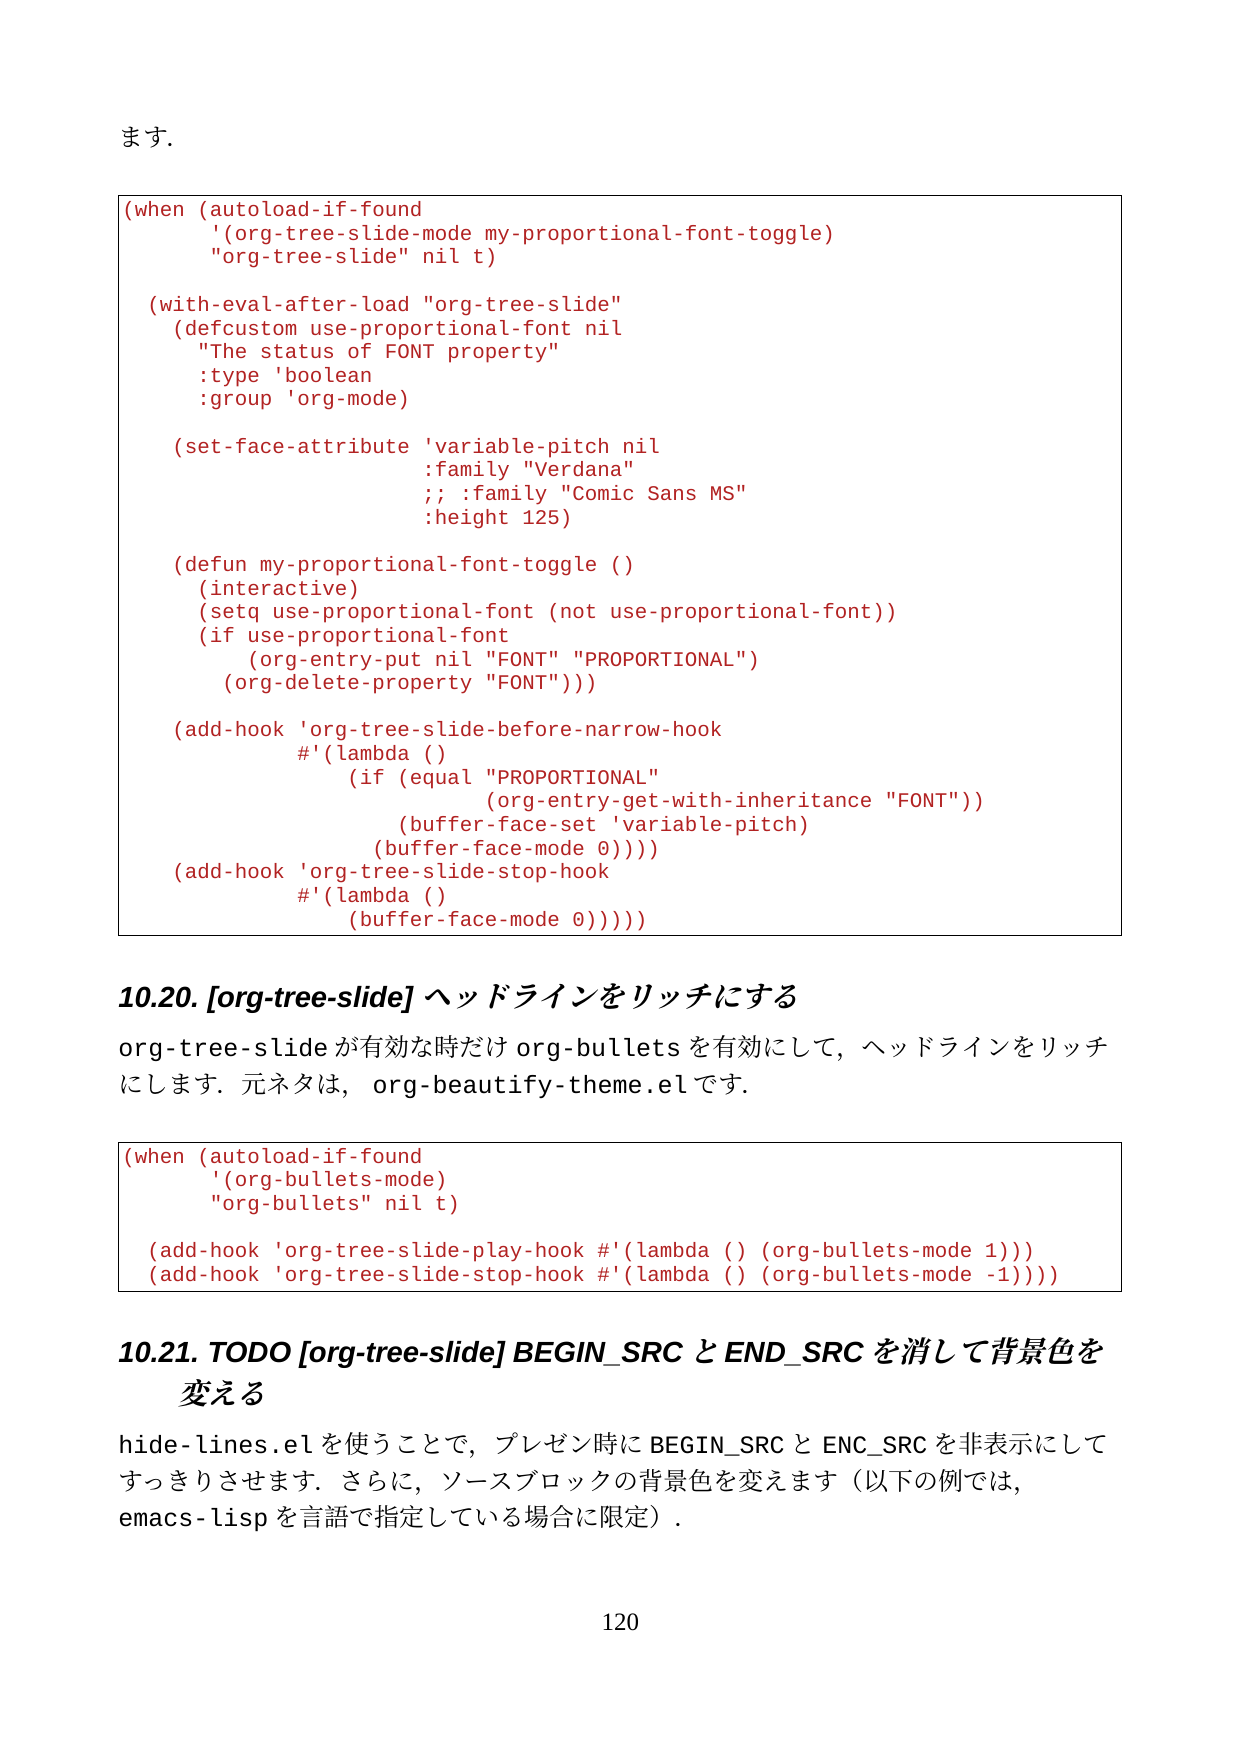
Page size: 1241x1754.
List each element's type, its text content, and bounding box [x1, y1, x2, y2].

text (with-eval-after-load "org-tree-slide" [119, 290, 1121, 313]
text "The status of FONT property" [119, 337, 1121, 361]
text '(org-bullets-mode) [119, 1165, 1121, 1189]
text (buffer-face-set 'variable-pitch) [119, 810, 1121, 834]
text (org-entry-put nil "FONT" "PROPORTIONAL") [119, 644, 1121, 668]
text (when (autoload-if-found [119, 1143, 1121, 1165]
text ;; :family "Comic Sans MS" [119, 479, 1121, 503]
text (add-hook 'org-tree-slide-before-narrow-hook [119, 716, 1121, 739]
text (defcustom use-proportional-font nil [119, 313, 1121, 337]
text ます． [118, 118, 1122, 183]
text (when (autoload-if-found [119, 196, 1121, 219]
text :group 'org-mode) [119, 384, 1121, 408]
text hide-lines.el を使うことで，プレゼン時に BEGIN_SRC と ENC_SRC を非表示にしてすっきりさせます．さらに，ソースブロックの背景色を変えます（以下の例では， emacs-lisp を言語で指定している場合に限定）． [118, 1425, 1122, 1562]
subtitle [org-tree-slide] ヘッドラインをリッチにする [118, 974, 1122, 1016]
text :type 'boolean [119, 361, 1121, 384]
text (buffer-face-mode 0)))) [119, 834, 1121, 857]
text (defun my-proportional-font-toggle () [119, 550, 1121, 574]
text (set-face-attribute 'variable-pitch nil [119, 432, 1121, 455]
text "org-bullets" nil t) [119, 1189, 1121, 1213]
text :family "Verdana" [119, 455, 1121, 479]
text "org-tree-slide" nil t) [119, 243, 1121, 266]
text (org-entry-get-with-inheritance "FONT")) [119, 786, 1121, 810]
text :height 125) [119, 503, 1121, 526]
text (buffer-face-mode 0))))) [119, 905, 1121, 935]
text (add-hook 'org-tree-slide-stop-hook #'(lambda () (org-bullets-mode -1)))) [119, 1260, 1121, 1291]
subtitle TODO [org-tree-slide] BEGIN_SRCとEND_SRCを消して背景色を変える [118, 1329, 1122, 1413]
text #'(lambda () [119, 739, 1121, 763]
text (interactive) [119, 574, 1121, 597]
text (setq use-proportional-font (not use-proportional-font)) [119, 597, 1121, 621]
text org-tree-slide が有効な時だけ org-bullets を有効にして，ヘッドラインをリッチにします．元ネタは， org-beautify-theme.el です． [118, 1028, 1122, 1129]
text '(org-tree-slide-mode my-proportional-font-toggle) [119, 219, 1121, 243]
text (if (equal "PROPORTIONAL" [119, 763, 1121, 786]
text (add-hook 'org-tree-slide-stop-hook [119, 857, 1121, 881]
text (add-hook 'org-tree-slide-play-hook #'(lambda () (org-bullets-mode 1))) [119, 1236, 1121, 1260]
text (if use-proportional-font [119, 621, 1121, 644]
text #'(lambda () [119, 881, 1121, 905]
text (org-delete-property "FONT"))) [119, 668, 1121, 692]
